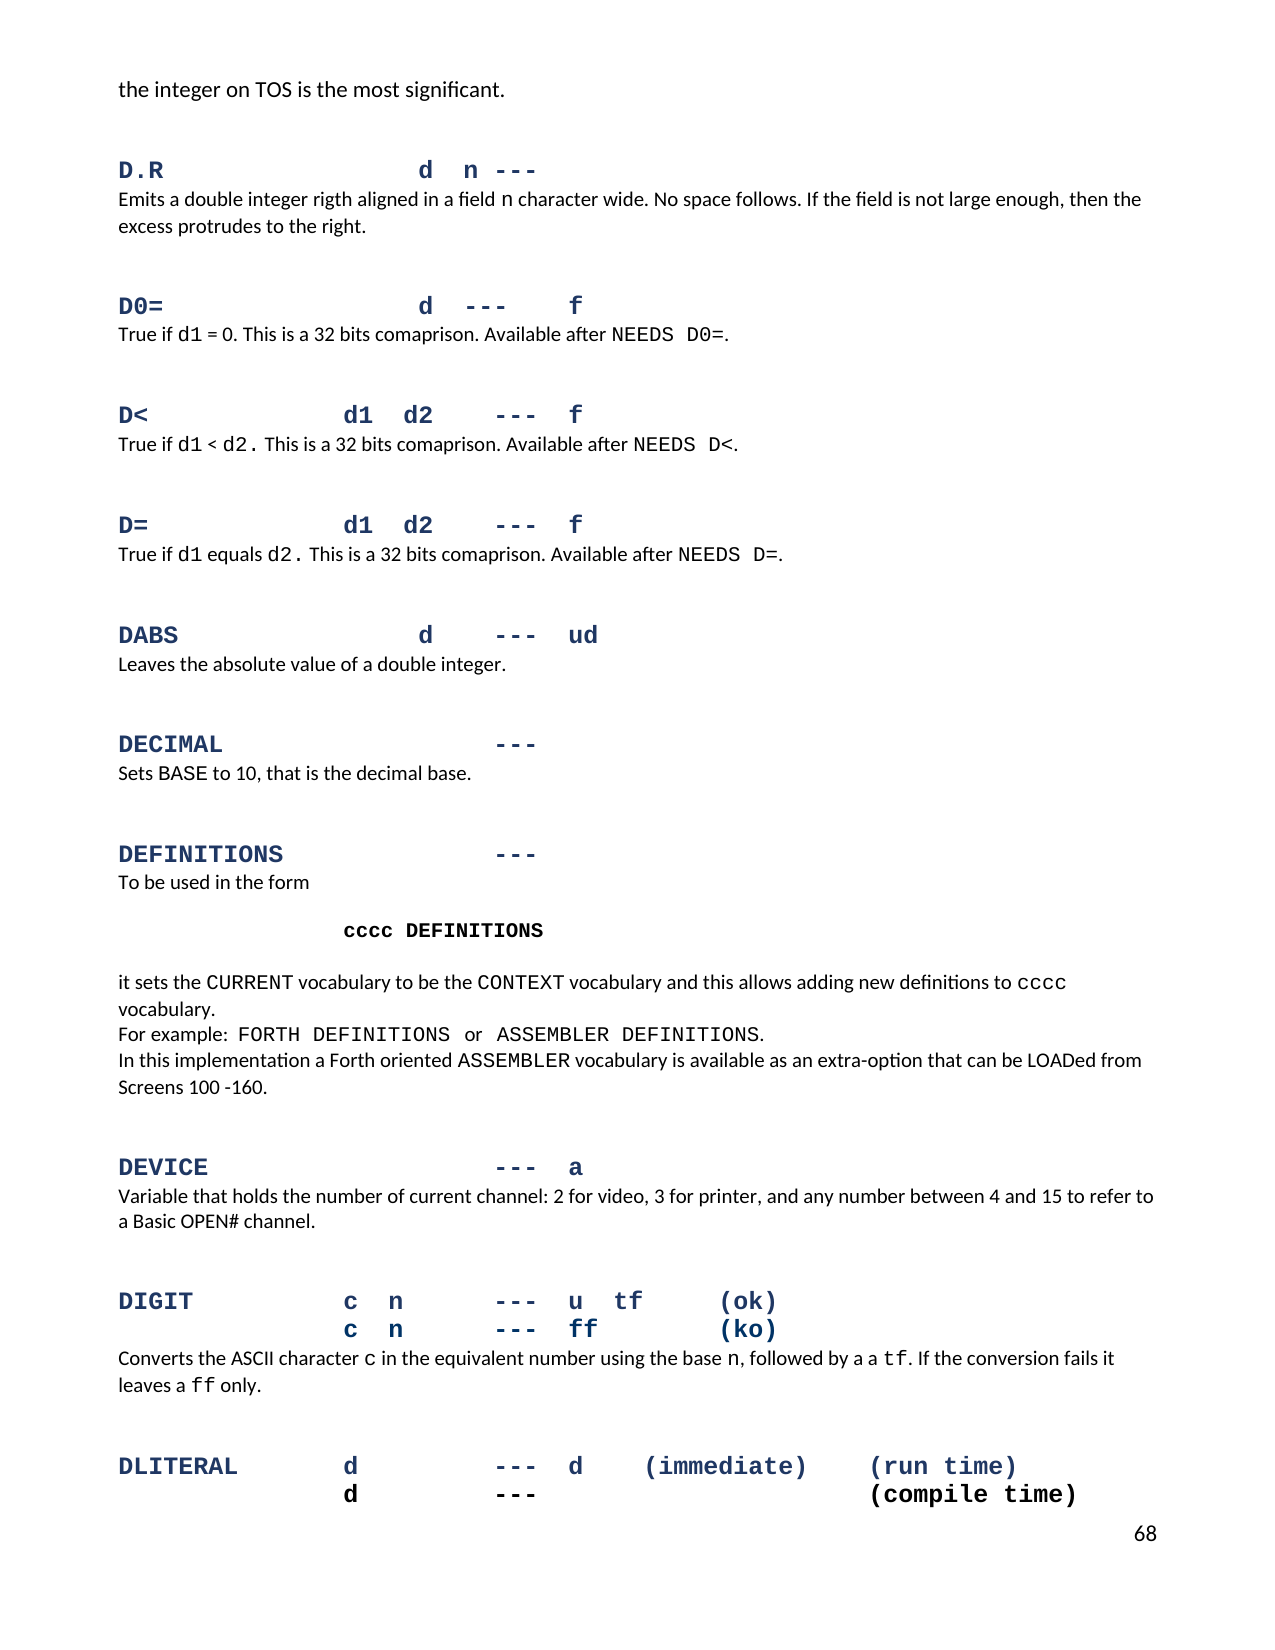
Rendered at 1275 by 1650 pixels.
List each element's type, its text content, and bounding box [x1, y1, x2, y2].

text True if d1 equals d2. This is a 32 bits comaprison. Available after NEEDS D=. [118, 541, 1157, 568]
subtitle D< d1 d2 --- f [118, 403, 1157, 431]
subtitle DEVICE --- a [118, 1154, 1157, 1183]
subtitle DEFINITIONS --- [118, 841, 1157, 869]
text Emits a double integer rigth aligned in a field n character wide. No space follows. If the field is not large enough, then the excess protrudes to the right. [118, 186, 1157, 238]
text True if d1 < d2. This is a 32 bits comaprison. Available after NEEDS D<. [118, 431, 1157, 458]
text Sets BASE to 10, that is the decimal base. [118, 760, 1157, 786]
text Leaves the absolute value of a double integer. [118, 651, 1157, 676]
text True if d1 = 0. This is a 32 bits comaprison. Available after NEEDS D0=. [118, 322, 1157, 348]
subtitle DABS d --- ud [118, 623, 1157, 651]
subtitle D0= d --- f [118, 293, 1157, 322]
text To be used in the form [118, 869, 1157, 895]
text In this implementation a Forth oriented ASSEMBLER vocabulary is available as an extra-option that can be LOADed from Screens 100 -160. [118, 1048, 1157, 1099]
text Converts the ASCII character c in the equivalent number using the base n, followed by a a tf. If the conversion fails it leaves a ff only. [118, 1345, 1157, 1398]
subtitle DIGIT c n --- u tf (ok) [118, 1289, 1157, 1317]
subtitle D= d1 d2 --- f [118, 513, 1157, 541]
text For example: FORTH DEFINITIONS or ASSEMBLER DEFINITIONS. [118, 1021, 1157, 1048]
text d --- (compile time) [118, 1482, 1157, 1510]
text c n --- ff (ko) [118, 1317, 1157, 1345]
text Variable that holds the number of current channel: 2 for video, 3 for printer, and any number between 4 and 15 to refer to a Basic OPEN# channel. [118, 1183, 1157, 1234]
text the integer on TOS is the most significant. [118, 75, 1157, 103]
subtitle DECIMAL --- [118, 731, 1157, 760]
subtitle D.R d n --- [118, 158, 1157, 186]
subtitle DLITERAL d --- d (immediate) (run time) [118, 1453, 1157, 1482]
text it sets the CURRENT vocabulary to be the CONTEXT vocabulary and this allows adding new definitions to cccc vocabulary. [118, 969, 1157, 1021]
text cccc DEFINITIONS [118, 920, 1157, 944]
